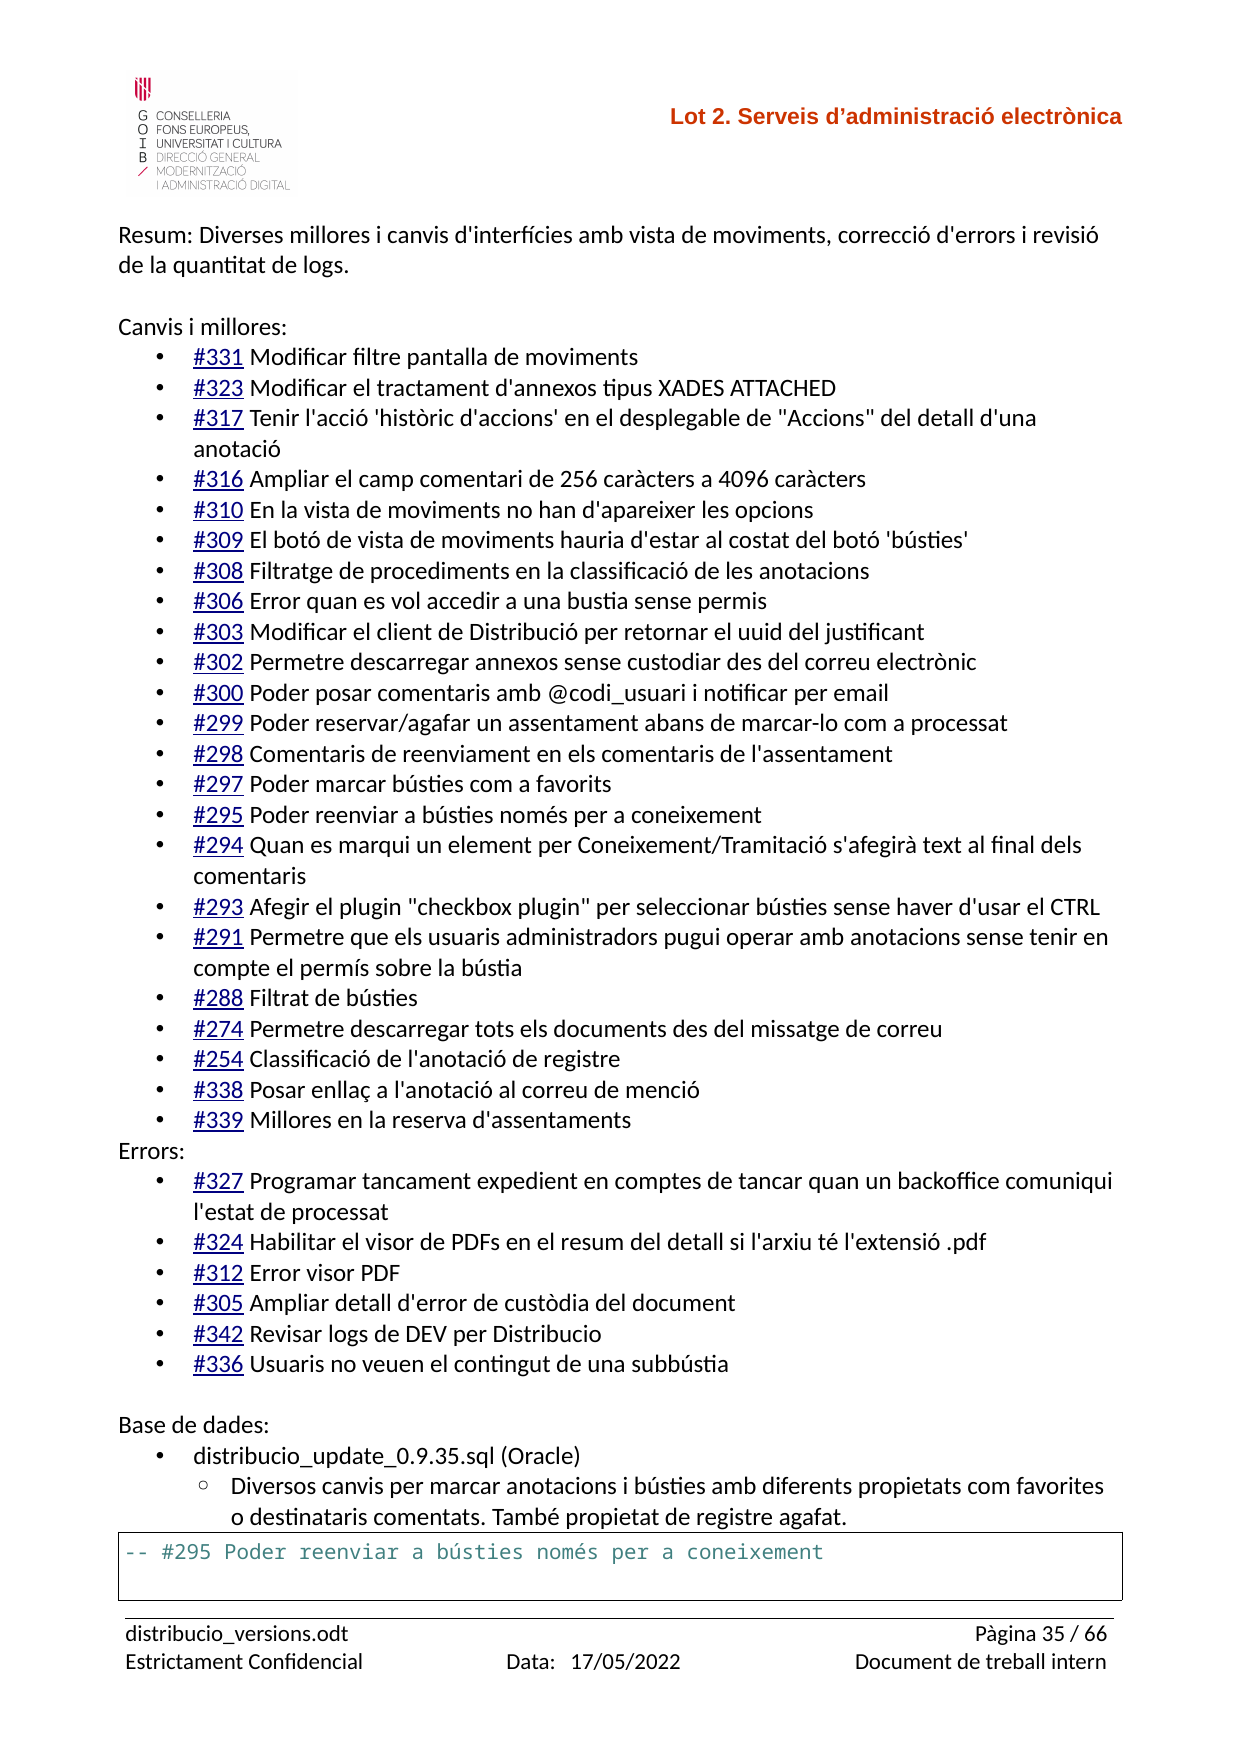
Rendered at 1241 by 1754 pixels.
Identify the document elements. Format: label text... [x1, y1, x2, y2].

list #305 Ampliar detall d'error de custòdia del document [156, 1287, 1122, 1318]
table_header -- #295 Poder reenviar a bústies només per a coneixement [119, 1533, 1122, 1600]
list #309 El botó de vista de moviments hauria d'estar al costat del botó 'bústies' [156, 524, 1122, 555]
list Diversos canvis per marcar anotacions i bústies amb diferents propietats com favorites o destinataris comentats. També propietat de registre agafat. [193, 1471, 1122, 1532]
list #302 Permetre descarregar annexos sense custodiar des del correu electrònic [156, 646, 1122, 677]
list #308 Filtratge de procediments en la classificació de les anotacions [156, 555, 1122, 585]
list #291 Permetre que els usuaris administradors pugui operar amb anotacions sense tenir en compte el permís sobre la bústia [156, 921, 1122, 982]
list #274 Permetre descarregar tots els documents des del missatge de correu [156, 1013, 1122, 1043]
list #336 Usuaris no veuen el contingut de una subbústia [156, 1348, 1122, 1379]
list #342 Revisar logs de DEV per Distribucio [156, 1318, 1122, 1348]
list #323 Modificar el tractament d'annexos tipus XADES ATTACHED [156, 372, 1122, 402]
list #254 Classificació de l'anotació de registre [156, 1043, 1122, 1074]
list #339 Millores en la reserva d'assentaments [156, 1104, 1122, 1135]
list distribucio_update_0.9.35.sql (Oracle) [156, 1440, 1122, 1471]
list #293 Afegir el plugin "checkbox plugin" per seleccionar bústies sense haver d'usar el CTRL [156, 891, 1122, 921]
list #303 Modificar el client de Distribució per retornar el uuid del justificant [156, 616, 1122, 646]
list #300 Poder posar comentaris amb @codi_usuari i notificar per email [156, 677, 1122, 707]
list #295 Poder reenviar a bústies només per a coneixement [156, 799, 1122, 829]
list #297 Poder marcar bústies com a favorits [156, 768, 1122, 799]
list #299 Poder reservar/agafar un assentament abans de marcar-lo com a processat [156, 707, 1122, 738]
list #288 Filtrat de bústies [156, 982, 1122, 1013]
list #316 Ampliar el camp comentari de 256 caràcters a 4096 caràcters [156, 463, 1122, 494]
text Canvis i millores: [118, 311, 1122, 341]
list #327 Programar tancament expedient en comptes de tancar quan un backoffice comuniqui l'estat de processat [156, 1165, 1122, 1226]
text Errors: [118, 1135, 1122, 1165]
list #338 Posar enllaç a l'anotació al correu de menció [156, 1074, 1122, 1104]
list #331 Modificar filtre pantalla de moviments [156, 341, 1122, 372]
list #306 Error quan es vol accedir a una bustia sense permis [156, 585, 1122, 616]
text Base de dades: [118, 1409, 1122, 1440]
picture [126, 70, 299, 197]
text Resum: Diverses millores i canvis d'interfícies amb vista de moviments, correcció d'errors i revisió de la quantitat de logs. [118, 219, 1122, 280]
list #324 Habilitar el visor de PDFs en el resum del detall si l'arxiu té l'extensió .pdf [156, 1226, 1122, 1257]
list #317 Tenir l'acció 'històric d'accions' en el desplegable de "Accions" del detall d'una anotació [156, 402, 1122, 463]
list #294 Quan es marqui un element per Coneixement/Tramitació s'afegirà text al final dels comentaris [156, 829, 1122, 891]
list #298 Comentaris de reenviament en els comentaris de l'assentament [156, 738, 1122, 768]
list #310 En la vista de moviments no han d'apareixer les opcions [156, 494, 1122, 524]
list #312 Error visor PDF [156, 1257, 1122, 1287]
